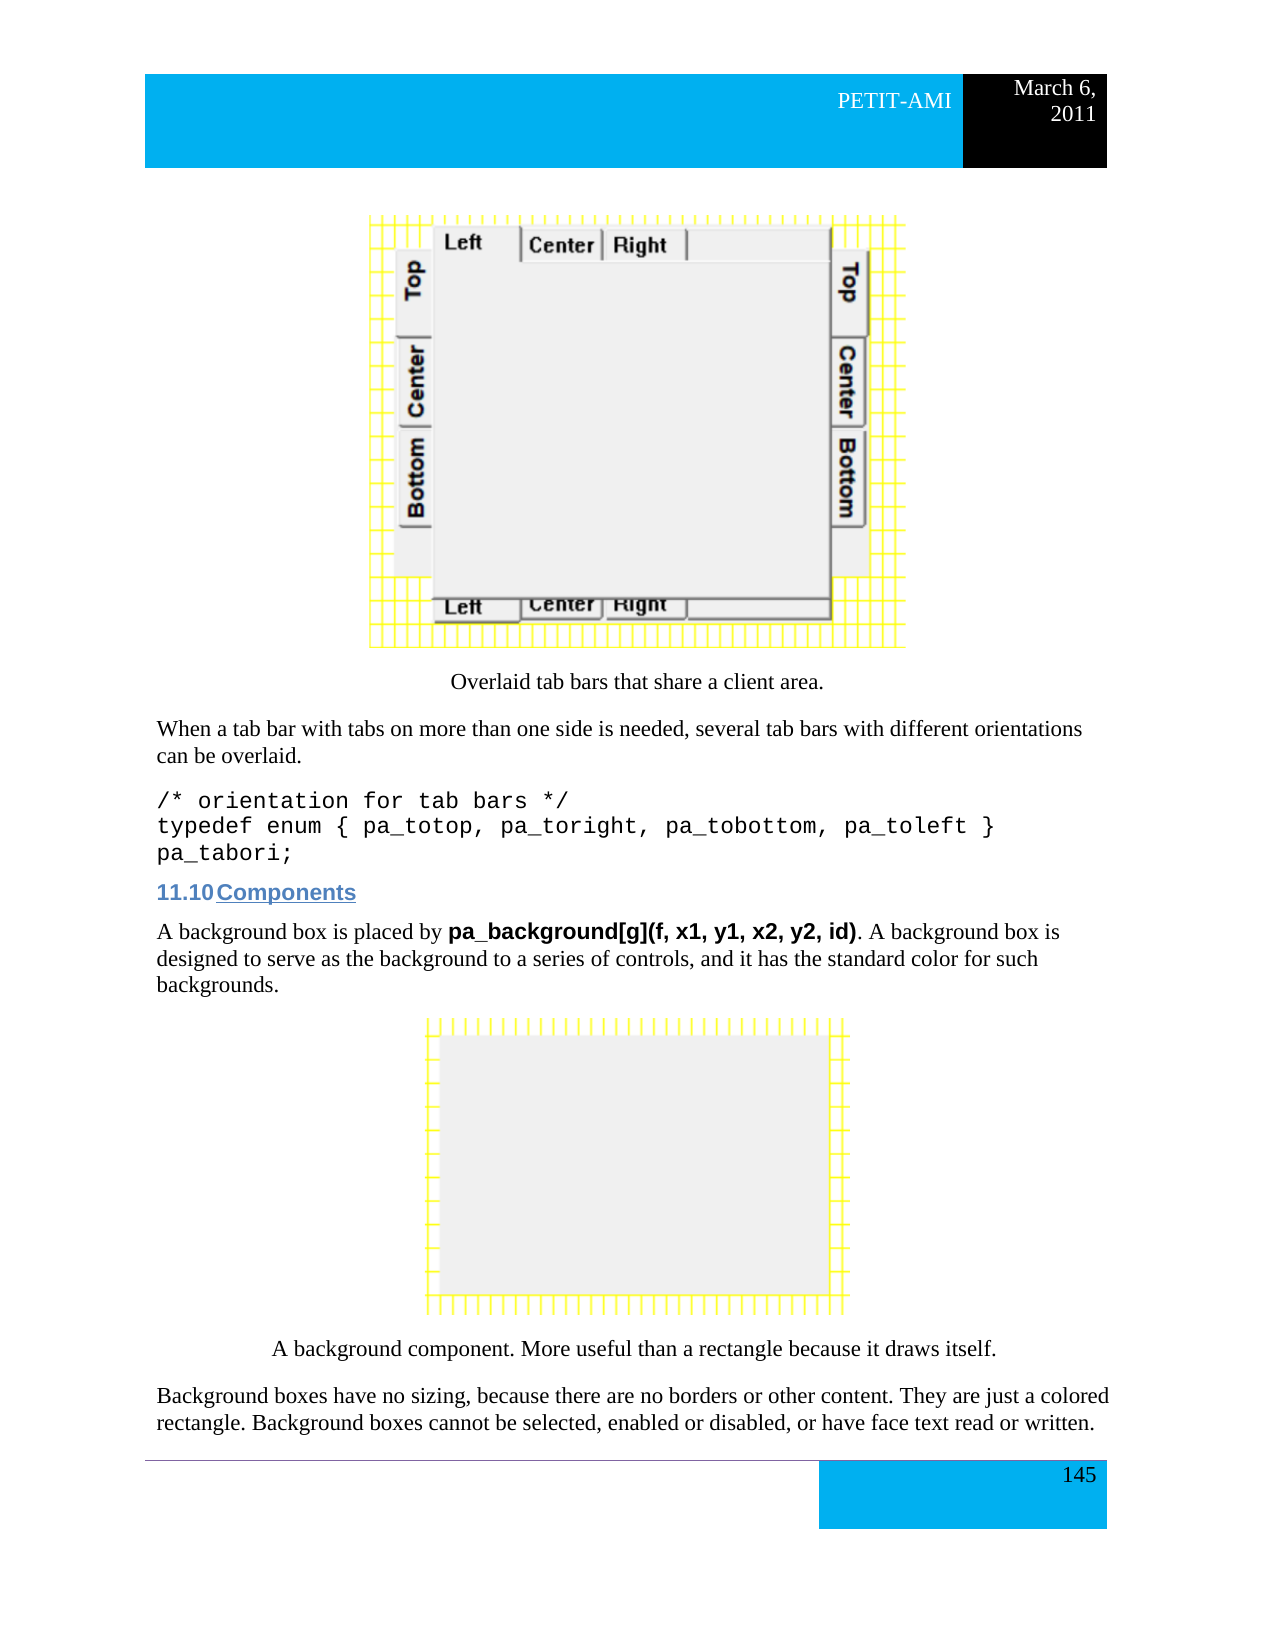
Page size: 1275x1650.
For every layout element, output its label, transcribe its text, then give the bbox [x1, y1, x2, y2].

text A background box is placed by pa_background[g](f, x1, y1, x2, y2, id). A background box is designed to serve as the background to a series of controls, and it has the standard color for such backgrounds. [156, 918, 1118, 997]
text When a tab bar with tabs on more than one side is needed, several tab bars with different orientations can be overlaid. [156, 715, 1118, 768]
picture [424, 1018, 850, 1315]
text typedef enum { pa_totop, pa_toright, pa_tobottom, pa_toleft } pa_tabori; [156, 815, 1118, 867]
text Background boxes have no sizing, because there are no borders or other content. They are just a colored rectangle. Background boxes cannot be selected, enabled or disabled, or have face text read or written. [156, 1382, 1118, 1435]
subtitle Components [156, 879, 1118, 906]
picture [369, 215, 906, 648]
text Overlaid tab bars that share a client area. [156, 668, 1118, 694]
text /* orientation for tab bars */ [156, 789, 1118, 815]
text A background component. More useful than a rectangle because it draws itself. [231, 1335, 1038, 1362]
